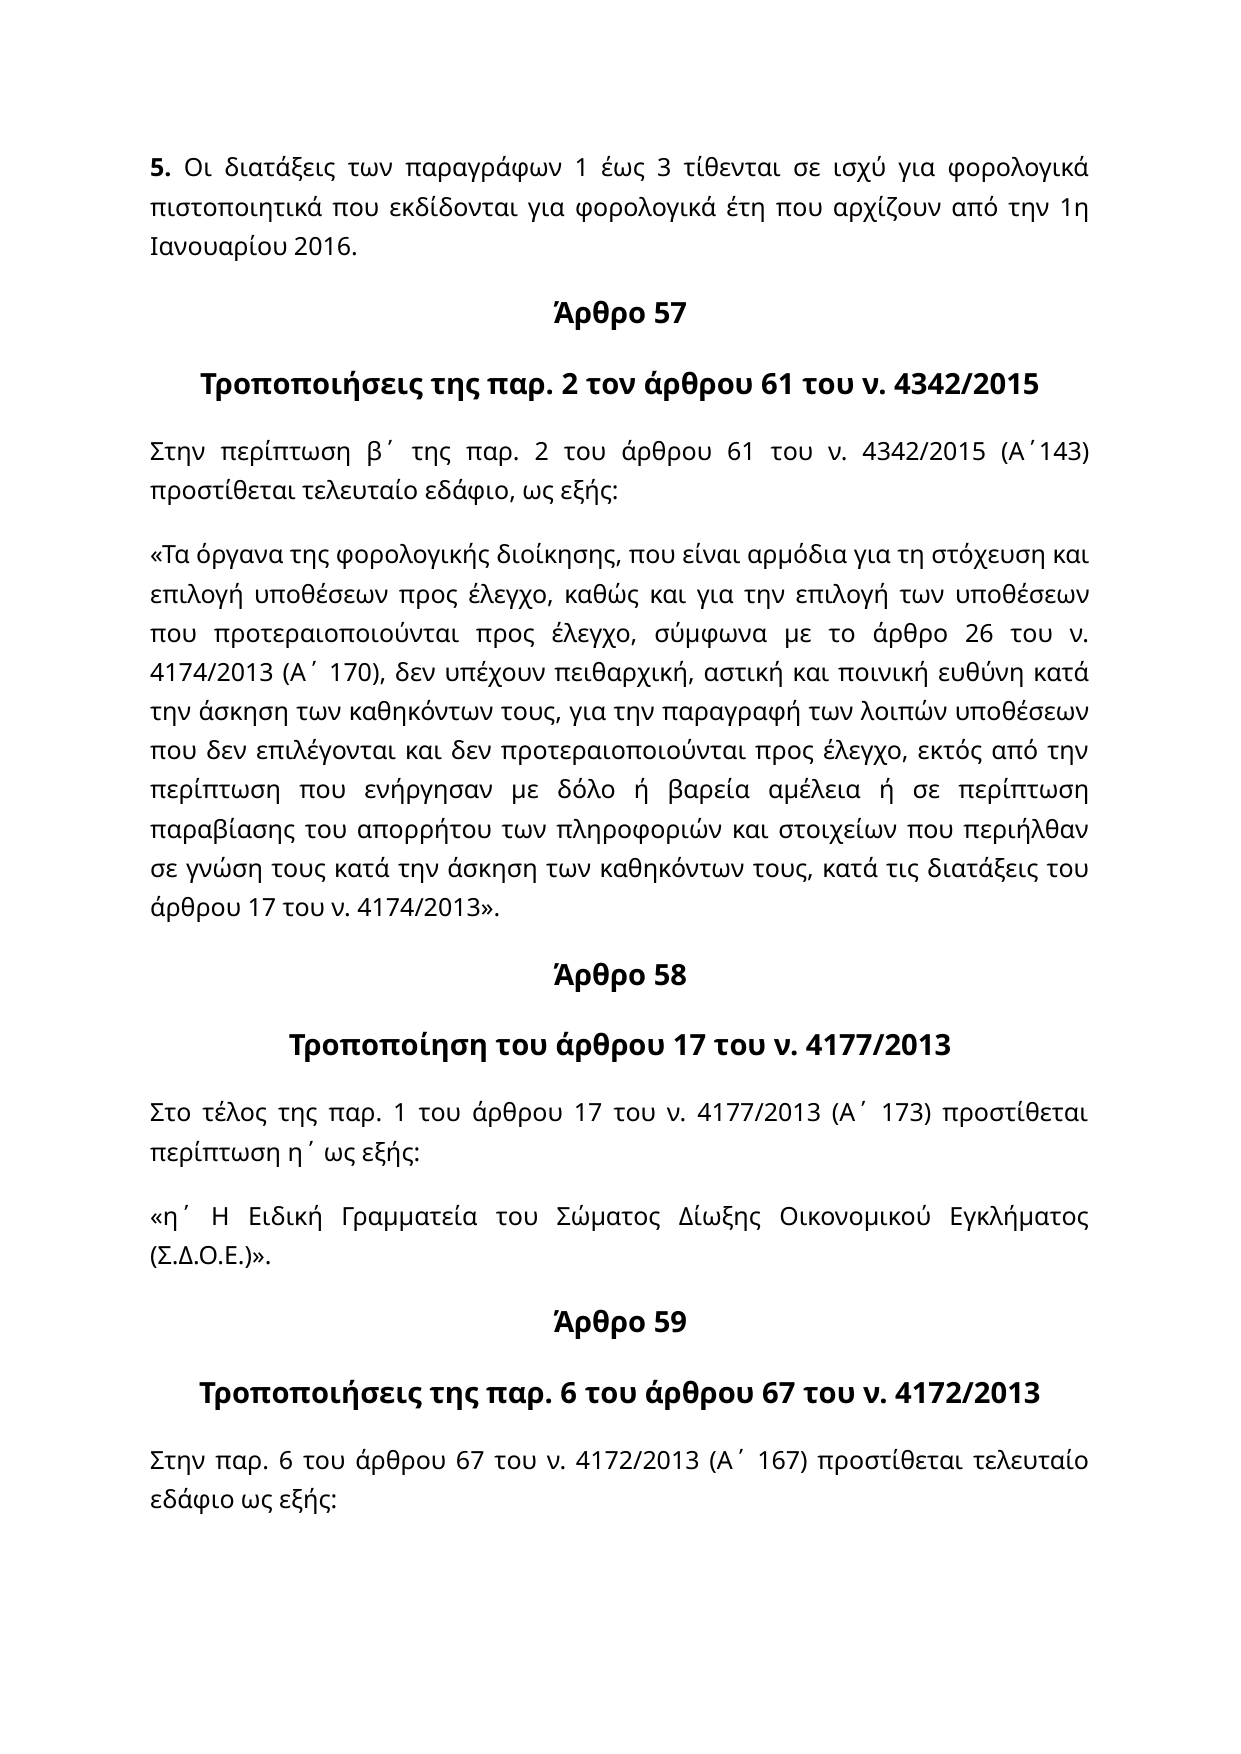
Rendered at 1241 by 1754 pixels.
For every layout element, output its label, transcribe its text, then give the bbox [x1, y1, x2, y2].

text «Τα όργανα της φορολογικής διοίκησης, που είναι αρμόδια για τη στόχευση και επιλογή υποθέσεων προς έλεγχο, καθώς και για την επιλογή των υποθέσεων που προτεραιοποιούνται προς έλεγχο, σύμφωνα με το άρθρο 26 του ν. 4174/2013 (Α΄ 170), δεν υπέχουν πειθαρχική, αστική και ποινική ευθύνη κατά την άσκηση των καθηκόντων τους, για την παραγραφή των λοιπών υποθέσεων που δεν επιλέγονται και δεν προτεραιοποιούνται προς έλεγχο, εκτός από την περίπτωση που ενήργησαν με δόλο ή βαρεία αμέλεια ή σε περίπτωση παραβίασης του απορρήτου των πληροφοριών και στοιχείων που περιήλθαν σε γνώση τους κατά την άσκηση των καθηκόντων τους, κατά τις διατάξεις του άρθρου 17 του ν. 4174/2013». [150, 537, 1090, 924]
text Στην παρ. 6 του άρθρου 67 του ν. 4172/2013 (Α΄ 167) προστίθεται τελευταίο εδάφιο ως εξής: [150, 1443, 1090, 1516]
subtitle Τροποποιήσεις της παρ. 2 τον άρθρου 61 του ν. 4342/2015 [150, 363, 1090, 403]
text Στην περίπτωση β΄ της παρ. 2 του άρθρου 61 του ν. 4342/2015 (Α΄143) προστίθεται τελευταίο εδάφιο, ως εξής: [150, 434, 1090, 507]
subtitle Άρθρο 57 [150, 292, 1090, 332]
subtitle Τροποποίηση του άρθρου 17 του ν. 4177/2013 [150, 1024, 1090, 1064]
text Στο τέλος της παρ. 1 του άρθρου 17 του ν. 4177/2013 (Α΄ 173) προστίθεται περίπτωση η΄ ως εξής: [150, 1095, 1090, 1168]
subtitle Άρθρο 58 [150, 954, 1090, 993]
text «η΄ Η Ειδική Γραμματεία του Σώματος Δίωξης Οικονομικού Εγκλήματος (Σ.Δ.Ο.Ε.)». [150, 1198, 1090, 1272]
subtitle Άρθρο 59 [150, 1302, 1090, 1341]
subtitle Τροποποιήσεις της παρ. 6 του άρθρου 67 του ν. 4172/2013 [150, 1372, 1090, 1412]
text 5. Οι διατάξεις των παραγράφων 1 έως 3 τίθενται σε ισχύ για φορολογικά πιστοποιητικά που εκδίδονται για φορολογικά έτη που αρχίζουν από την 1η Ιανουαρίου 2016. [150, 150, 1090, 262]
